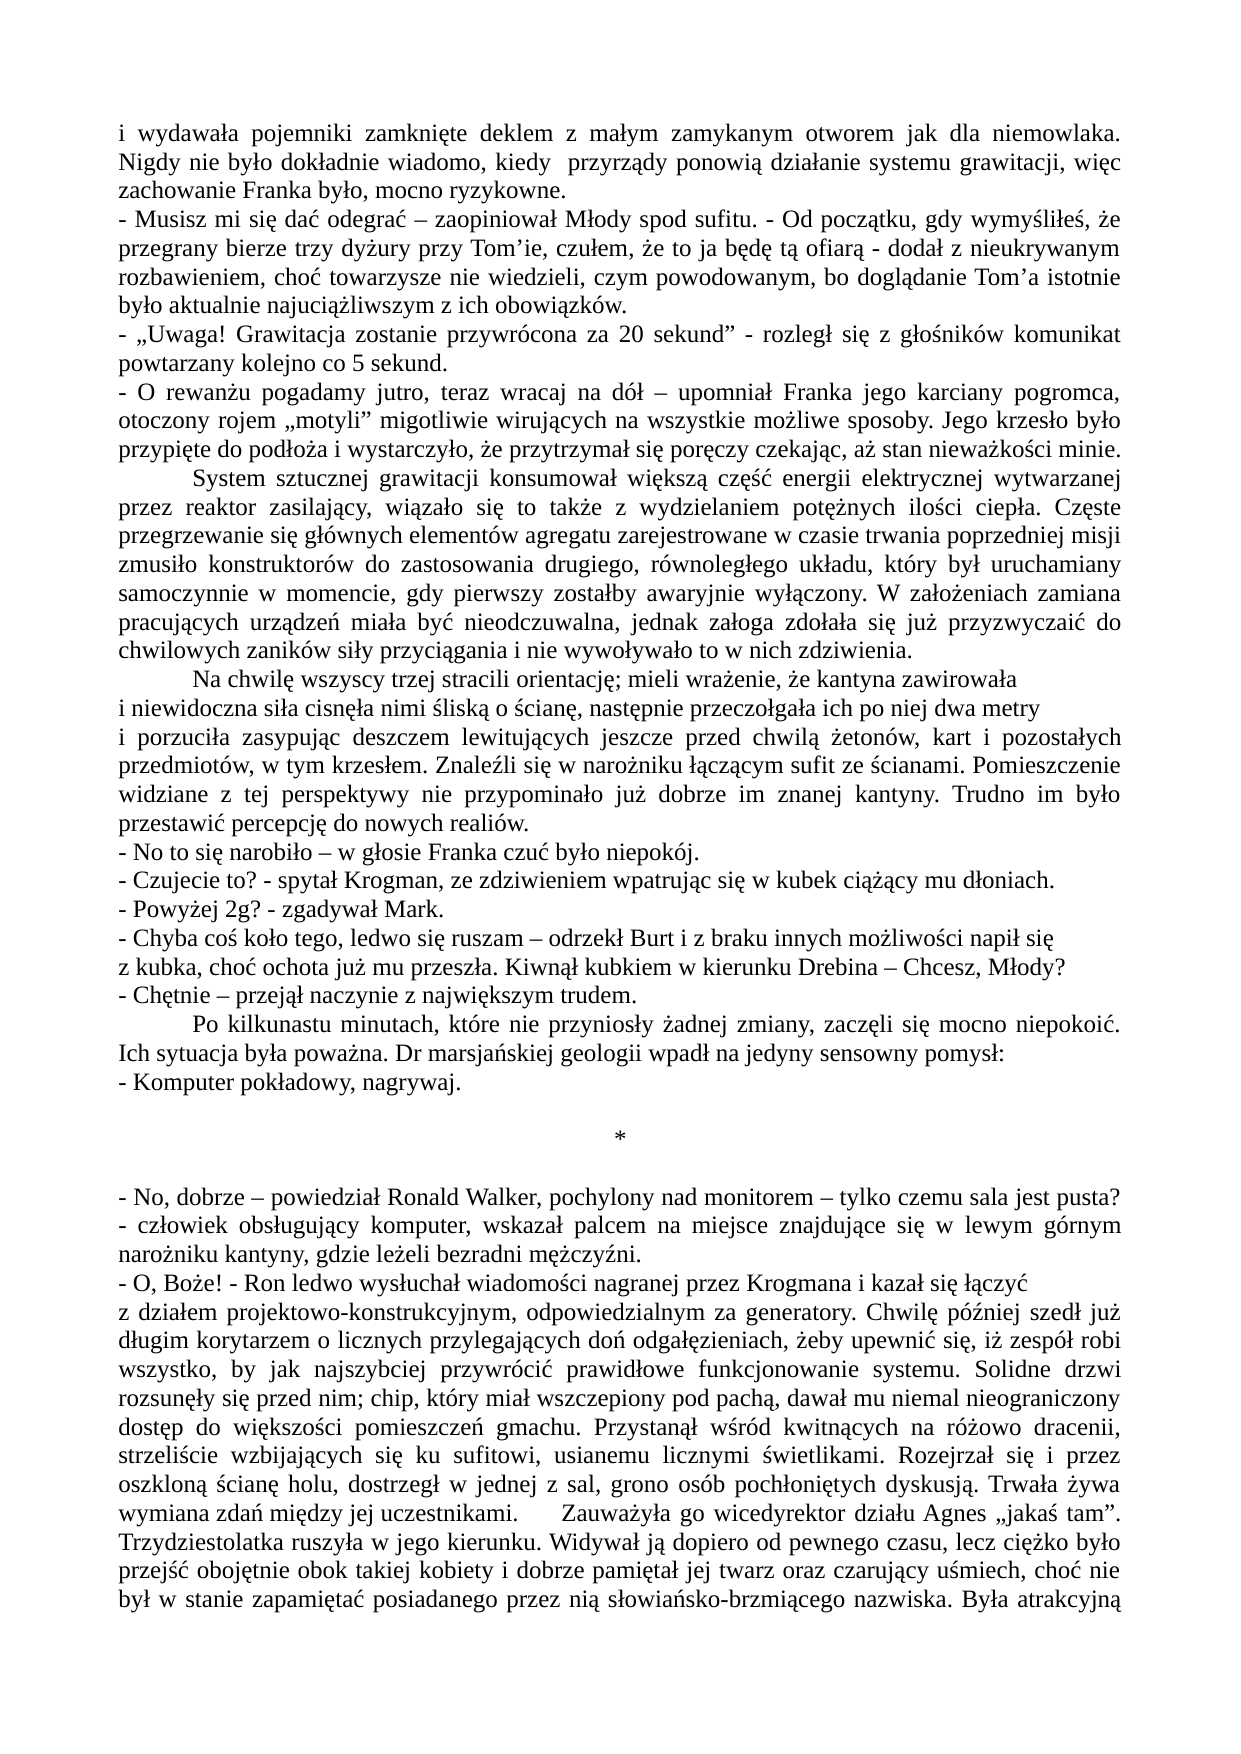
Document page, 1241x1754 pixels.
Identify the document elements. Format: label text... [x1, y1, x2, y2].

text z kubka, choć ochota już mu przeszła. Kiwnął kubkiem w kierunku Drebina – Chcesz, Młody? [118, 952, 1122, 981]
text i niewidoczna siła cisnęła nimi śliską o ścianę, następnie przeczołgała ich po niej dwa metry [118, 693, 1122, 722]
text System sztucznej grawitacji konsumował większą część energii elektrycznej wytwarzanej przez reaktor zasilający, wiązało się to także z wydzielaniem potężnych ilości ciepła. Częste przegrzewanie się głównych elementów agregatu zarejestrowane w czasie trwania poprzedniej misji zmusiło konstruktorów do zastosowania drugiego, równoległego układu, który był uruchamiany samoczynnie w momencie, gdy pierwszy zostałby awaryjnie wyłączony. W założeniach zamiana pracujących urządzeń miała być nieodczuwalna, jednak załoga zdołała się już przyzwyczaić do chwilowych zaników siły przyciągania i nie wywoływało to w nich zdziwienia. [118, 463, 1122, 664]
text i porzuciła zasypując deszczem lewitujących jeszcze przed chwilą żetonów, kart i pozostałych przedmiotów, w tym krzesłem. Znaleźli się w narożniku łączącym sufit ze ścianami. Pomieszczenie widziane z tej perspektywy nie przypominało już dobrze im znanej kantyny. Trudno im było przestawić percepcję do nowych realiów. [118, 722, 1122, 837]
text i wydawała pojemniki zamknięte deklem z małym zamykanym otworem jak dla niemowlaka. Nigdy nie było dokładnie wiadomo, kiedy przyrządy ponowią działanie systemu grawitacji, więc zachowanie Franka było, mocno ryzykowne. [118, 118, 1122, 204]
text - O, Boże! - Ron ledwo wysłuchał wiadomości nagranej przez Krogmana i kazał się łączyć [118, 1268, 1122, 1297]
text - No to się narobiło – w głosie Franka czuć było niepokój. [118, 837, 1122, 866]
text Na chwilę wszyscy trzej stracili orientację; mieli wrażenie, że kantyna zawirowała [118, 664, 1122, 693]
text z działem projektowo-konstrukcyjnym, odpowiedzialnym za generatory. Chwilę później szedł już długim korytarzem o licznych przylegających doń odgałęzieniach, żeby upewnić się, iż zespół robi wszystko, by jak najszybciej przywrócić prawidłowe funkcjonowanie systemu. Solidne drzwi rozsunęły się przed nim; chip, który miał wszczepiony pod pachą, dawał mu niemal nieograniczony dostęp do większości pomieszczeń gmachu. Przystanął wśród kwitnących na różowo dracenii, strzeliście wzbijających się ku sufitowi, usianemu licznymi świetlikami. Rozejrzał się i przez oszkloną ścianę holu, dostrzegł w jednej z sal, grono osób pochłoniętych dyskusją. Trwała żywa wymiana zdań między jej uczestnikami. Zauważyła go wicedyrektor działu Agnes „jakaś tam”. Trzydziestolatka ruszyła w jego kierunku. Widywał ją dopiero od pewnego czasu, lecz ciężko było przejść obojętnie obok takiej kobiety i dobrze pamiętał jej twarz oraz czarujący uśmiech, choć nie był w stanie zapamiętać posiadanego przez nią słowiańsko-brzmiącego nazwiska. Była atrakcyjną [118, 1297, 1122, 1613]
text - Musisz mi się dać odegrać – zaopiniował Młody spod sufitu. - Od początku, gdy wymyśliłeś, że przegrany bierze trzy dyżury przy Tom’ie, czułem, że to ja będę tą ofiarą - dodał z nieukrywanym rozbawieniem, choć towarzysze nie wiedzieli, czym powodowanym, bo doglądanie Tom’a istotnie było aktualnie najuciążliwszym z ich obowiązków. [118, 204, 1122, 319]
text - O rewanżu pogadamy jutro, teraz wracaj na dół – upomniał Franka jego karciany pogromca, otoczony rojem „motyli” migotliwie wirujących na wszystkie możliwe sposoby. Jego krzesło było przypięte do podłoża i wystarczyło, że przytrzymał się poręczy czekając, aż stan nieważkości minie. [118, 377, 1122, 463]
text * [118, 1124, 1122, 1153]
text - Chętnie – przejął naczynie z największym trudem. [118, 981, 1122, 1009]
text - „Uwaga! Grawitacja zostanie przywrócona za 20 sekund” - rozległ się z głośników komunikat powtarzany kolejno co 5 sekund. [118, 319, 1122, 377]
text - Powyżej 2g? - zgadywał Mark. [118, 894, 1122, 923]
text Po kilkunastu minutach, które nie przyniosły żadnej zmiany, zaczęli się mocno niepokoić. Ich sytuacja była poważna. Dr marsjańskiej geologii wpadł na jedyny sensowny pomysł: [118, 1009, 1122, 1067]
text - Chyba coś koło tego, ledwo się ruszam – odrzekł Burt i z braku innych możliwości napił się [118, 923, 1122, 952]
text - No, dobrze – powiedział Ronald Walker, pochylony nad monitorem – tylko czemu sala jest pusta? - człowiek obsługujący komputer, wskazał palcem na miejsce znajdujące się w lewym górnym narożniku kantyny, gdzie leżeli bezradni mężczyźni. [118, 1182, 1122, 1268]
text - Komputer pokładowy, nagrywaj. [118, 1067, 1122, 1096]
text - Czujecie to? - spytał Krogman, ze zdziwieniem wpatrując się w kubek ciążący mu dłoniach. [118, 866, 1122, 894]
